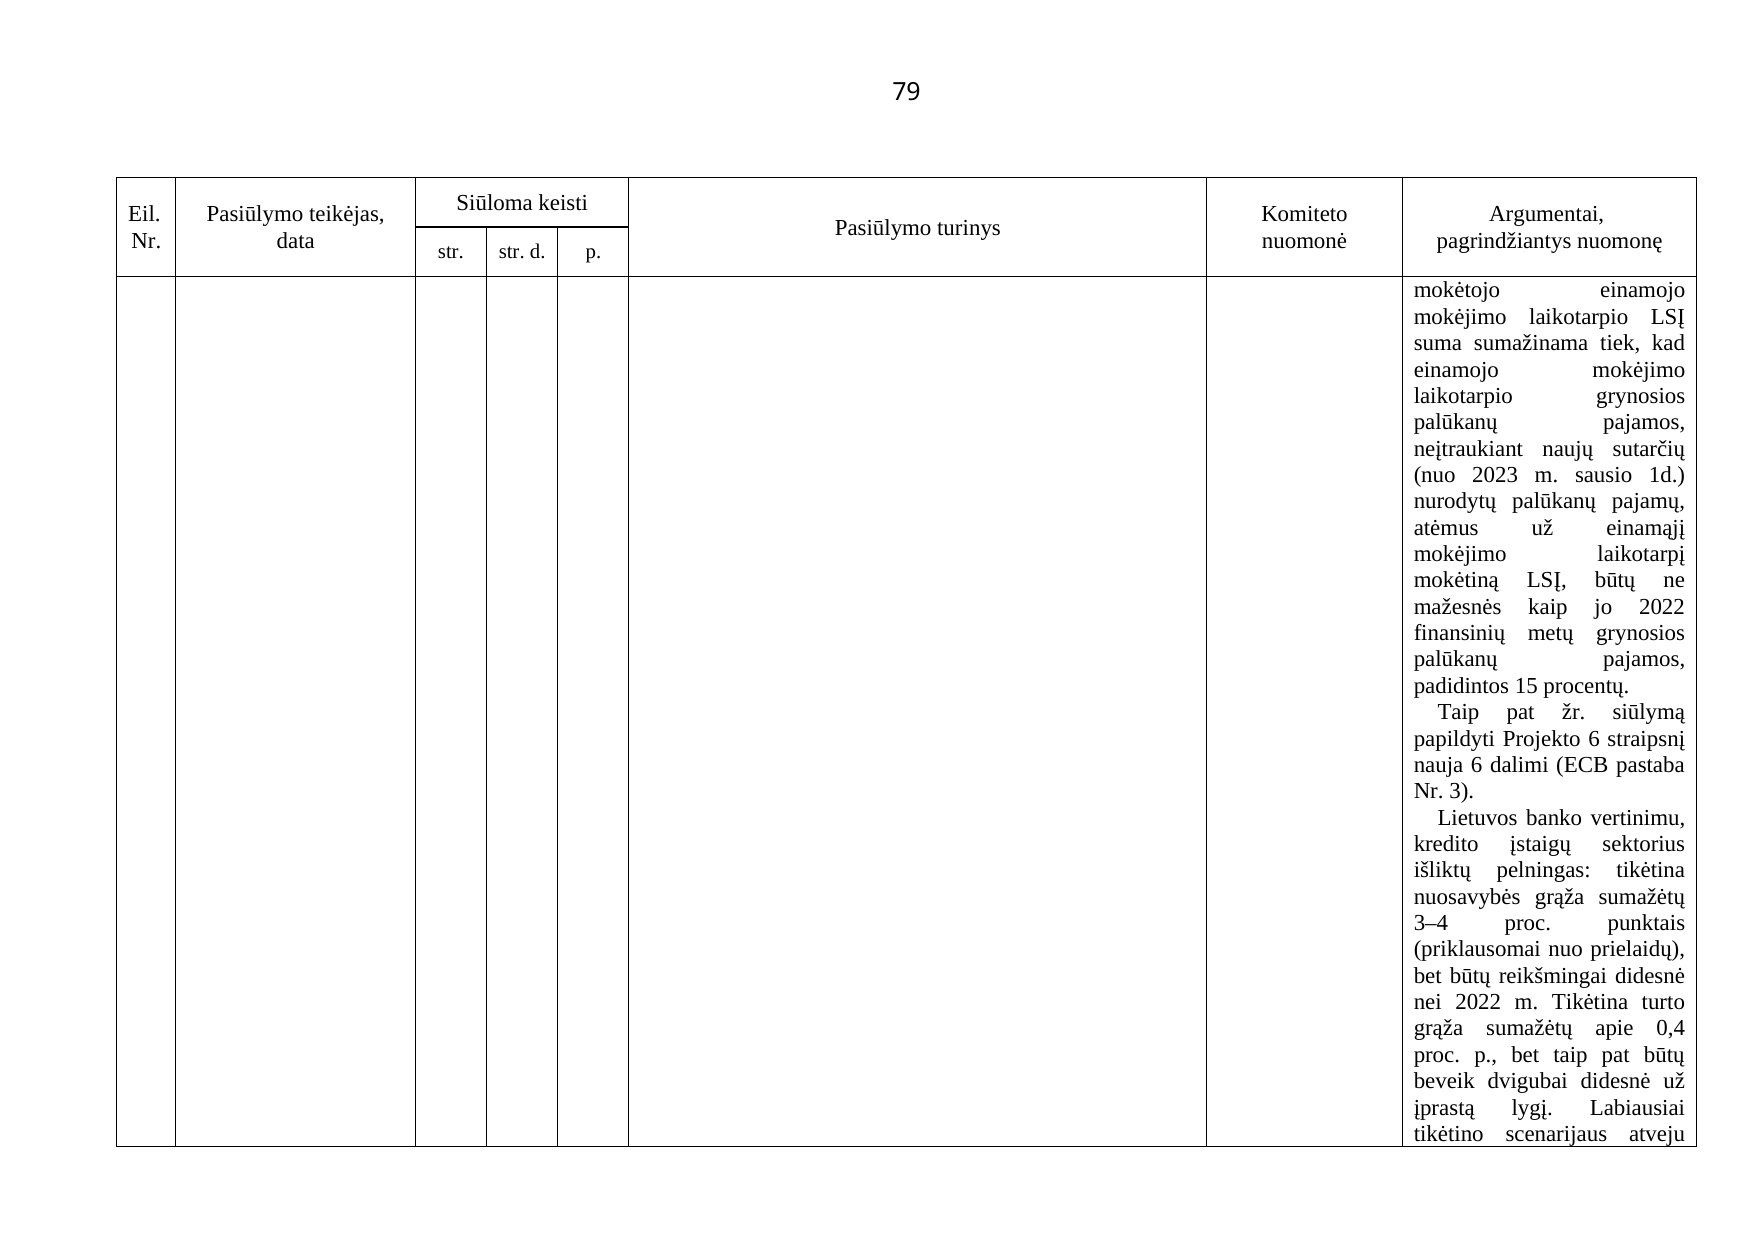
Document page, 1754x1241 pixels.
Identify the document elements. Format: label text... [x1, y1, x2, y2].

table_header Siūloma keisti [416, 178, 628, 226]
table_cell [117, 277, 175, 1146]
table_cell p. [558, 228, 628, 276]
table_cell [487, 277, 557, 1146]
table_cell [558, 277, 628, 1146]
table_cell [1207, 277, 1402, 1146]
table_cell str. d. [487, 228, 557, 276]
table_header Pasiūlymo teikėjas, data [176, 178, 415, 276]
table_header Argumentai, pagrindžiantys nuomonę [1403, 178, 1696, 276]
table_header Komiteto nuomonė [1207, 178, 1402, 276]
table_cell mokėtojo einamojo mokėjimo laikotarpio LSĮ suma sumažinama tiek, kad einamojo mokėjimo laikotarpio grynosios palūkanų pajamos, neįtraukiant naujų sutarčių (nuo 2023 m. sausio 1d.) nurodytų palūkanų pajamų, atėmus už einamąjį mokėjimo laikotarpį mokėtiną LSĮ, būtų ne mažesnės kaip jo 2022 finansinių metų grynosios palūkanų pajamos, padidintos 15 procentų. Taip pat žr. siūlymą papildyti Projekto 6 straipsnį nauja 6 dalimi (ECB pastaba Nr. 3). Lietuvos banko vertinimu, kredito įstaigų sektorius išliktų pelningas: tikėtina nuosavybės grąža sumažėtų 3–4 proc. punktais (priklausomai nuo prielaidų), bet būtų reikšmingai didesnė nei 2022 m. Tikėtina turto grąža sumažėtų apie 0,4 proc. p., bet taip pat būtų beveik dvigubai didesnė už įprastą lygį. Labiausiai tikėtino scenarijaus atveju [1403, 277, 1696, 1146]
table_cell [416, 277, 486, 1146]
table_header Eil. Nr. [117, 178, 175, 276]
table_header Pasiūlymo turinys [629, 178, 1206, 276]
table_cell [176, 277, 415, 1146]
table_cell [629, 277, 1206, 1146]
table_cell str. [416, 228, 486, 276]
